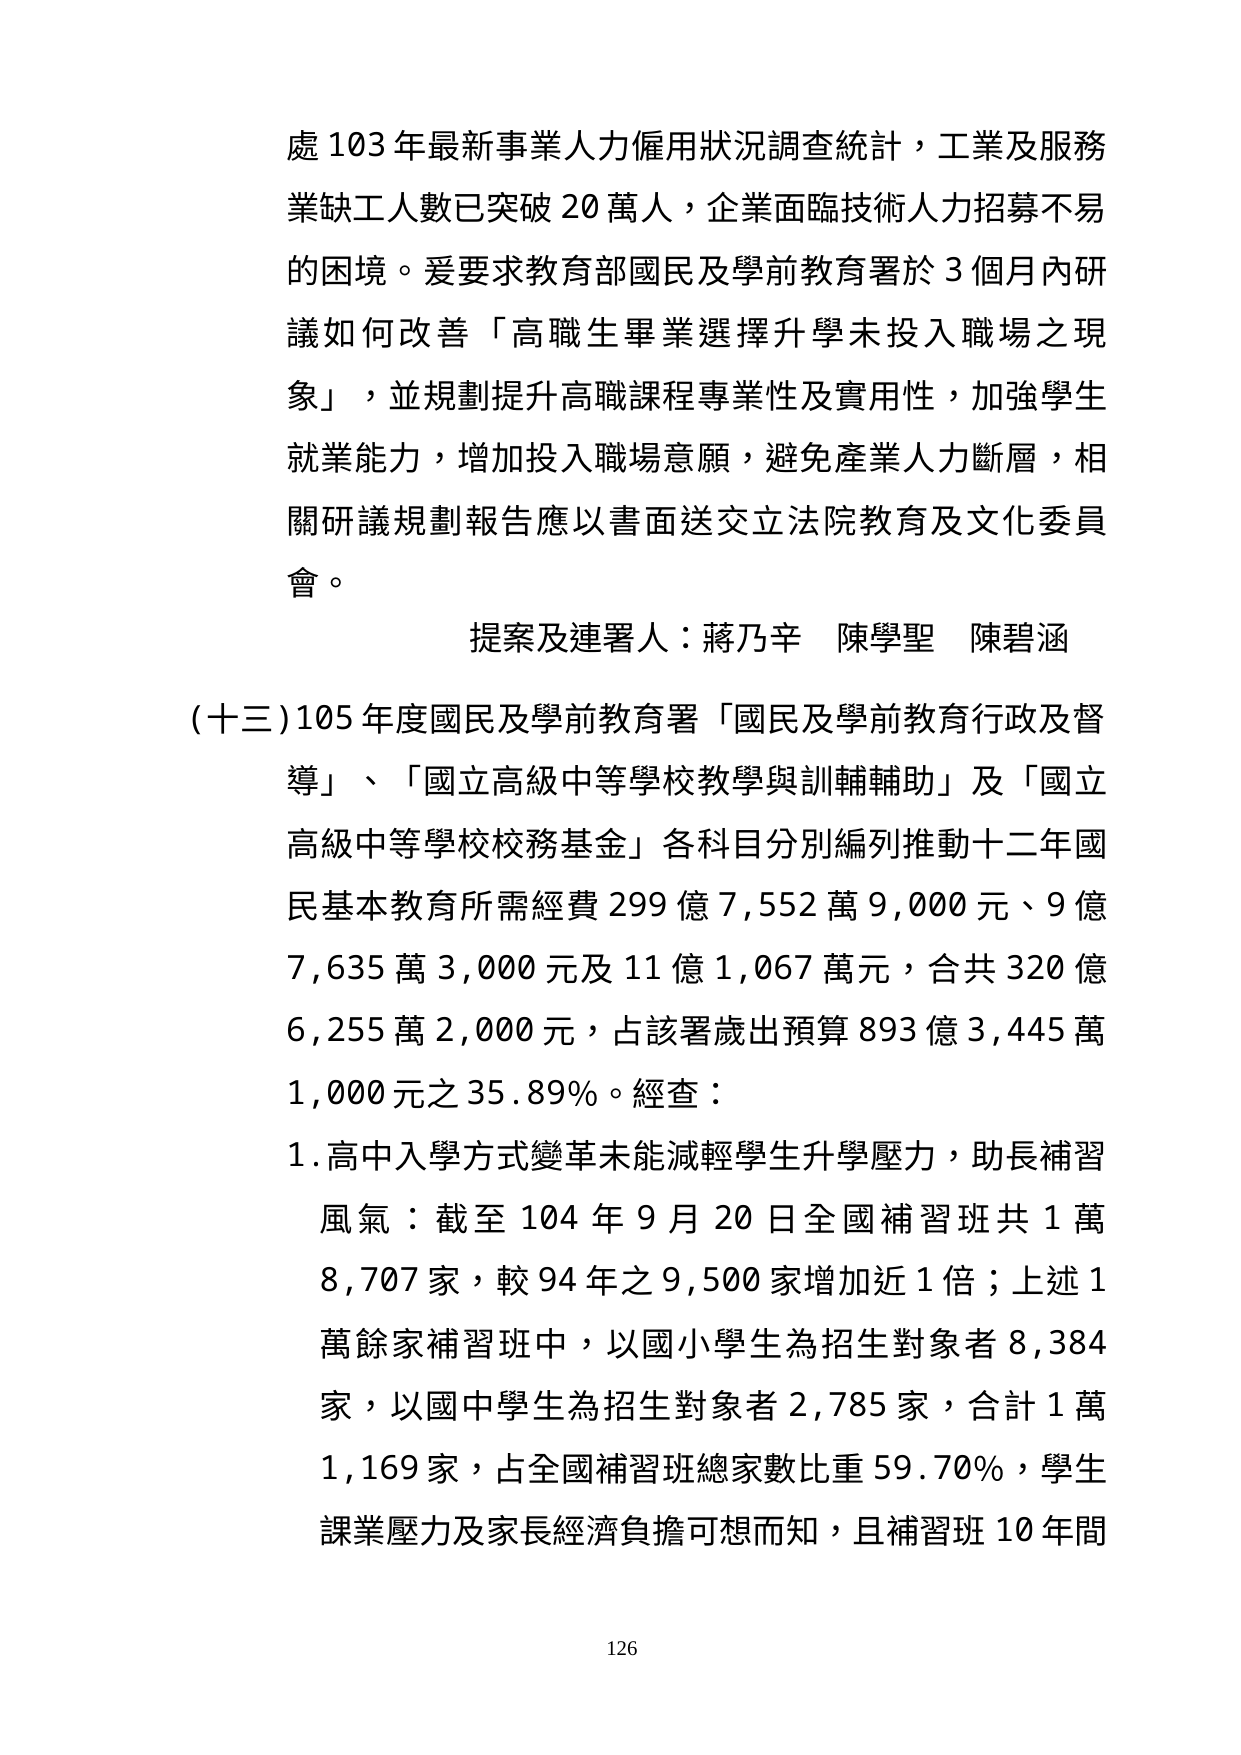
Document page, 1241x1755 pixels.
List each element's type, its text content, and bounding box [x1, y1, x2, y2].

text 處103年最新事業人力僱用狀況調查統計，工業及服務業缺工人數已突破20萬人，企業面臨技術人力招募不易的困境。爰要求教育部國民及學前教育署於3個月內研議如何改善「高職生畢業選擇升學未投入職場之現象」，並規劃提升高職課程專業性及實用性，加強學生就業能力，增加投入職場意願，避免產業人力斷層，相關研議規劃報告應以書面送交立法院教育及文化委員會。 [186, 112, 1107, 612]
text 提案及連署人：蔣乃辛 陳學聖 陳碧涵 [136, 612, 1107, 660]
text (十三)105年度國民及學前教育署「國民及學前教育行政及督導」、「國立高級中等學校教學與訓輔輔助」及「國立高級中等學校校務基金」各科目分別編列推動十二年國民基本教育所需經費299億7,552萬9,000元、9億7,635萬3,000元及11億1,067萬元，合共320億6,255萬2,000元，占該署歲出預算893億3,445萬1,000元之35.89％。經查： [186, 685, 1107, 1123]
text 1.高中入學方式變革未能減輕學生升學壓力，助長補習風氣：截至104年9月20日全國補習班共1萬8,707家，較94年之9,500家增加近1倍；上述1萬餘家補習班中，以國小學生為招生對象者8,384家，以國中學生為招生對象者2,785家，合計1萬1,169家，占全國補習班總家數比重59.70％，學生課業壓力及家長經濟負擔可想而知，且補習班10年間 [286, 1123, 1107, 1560]
